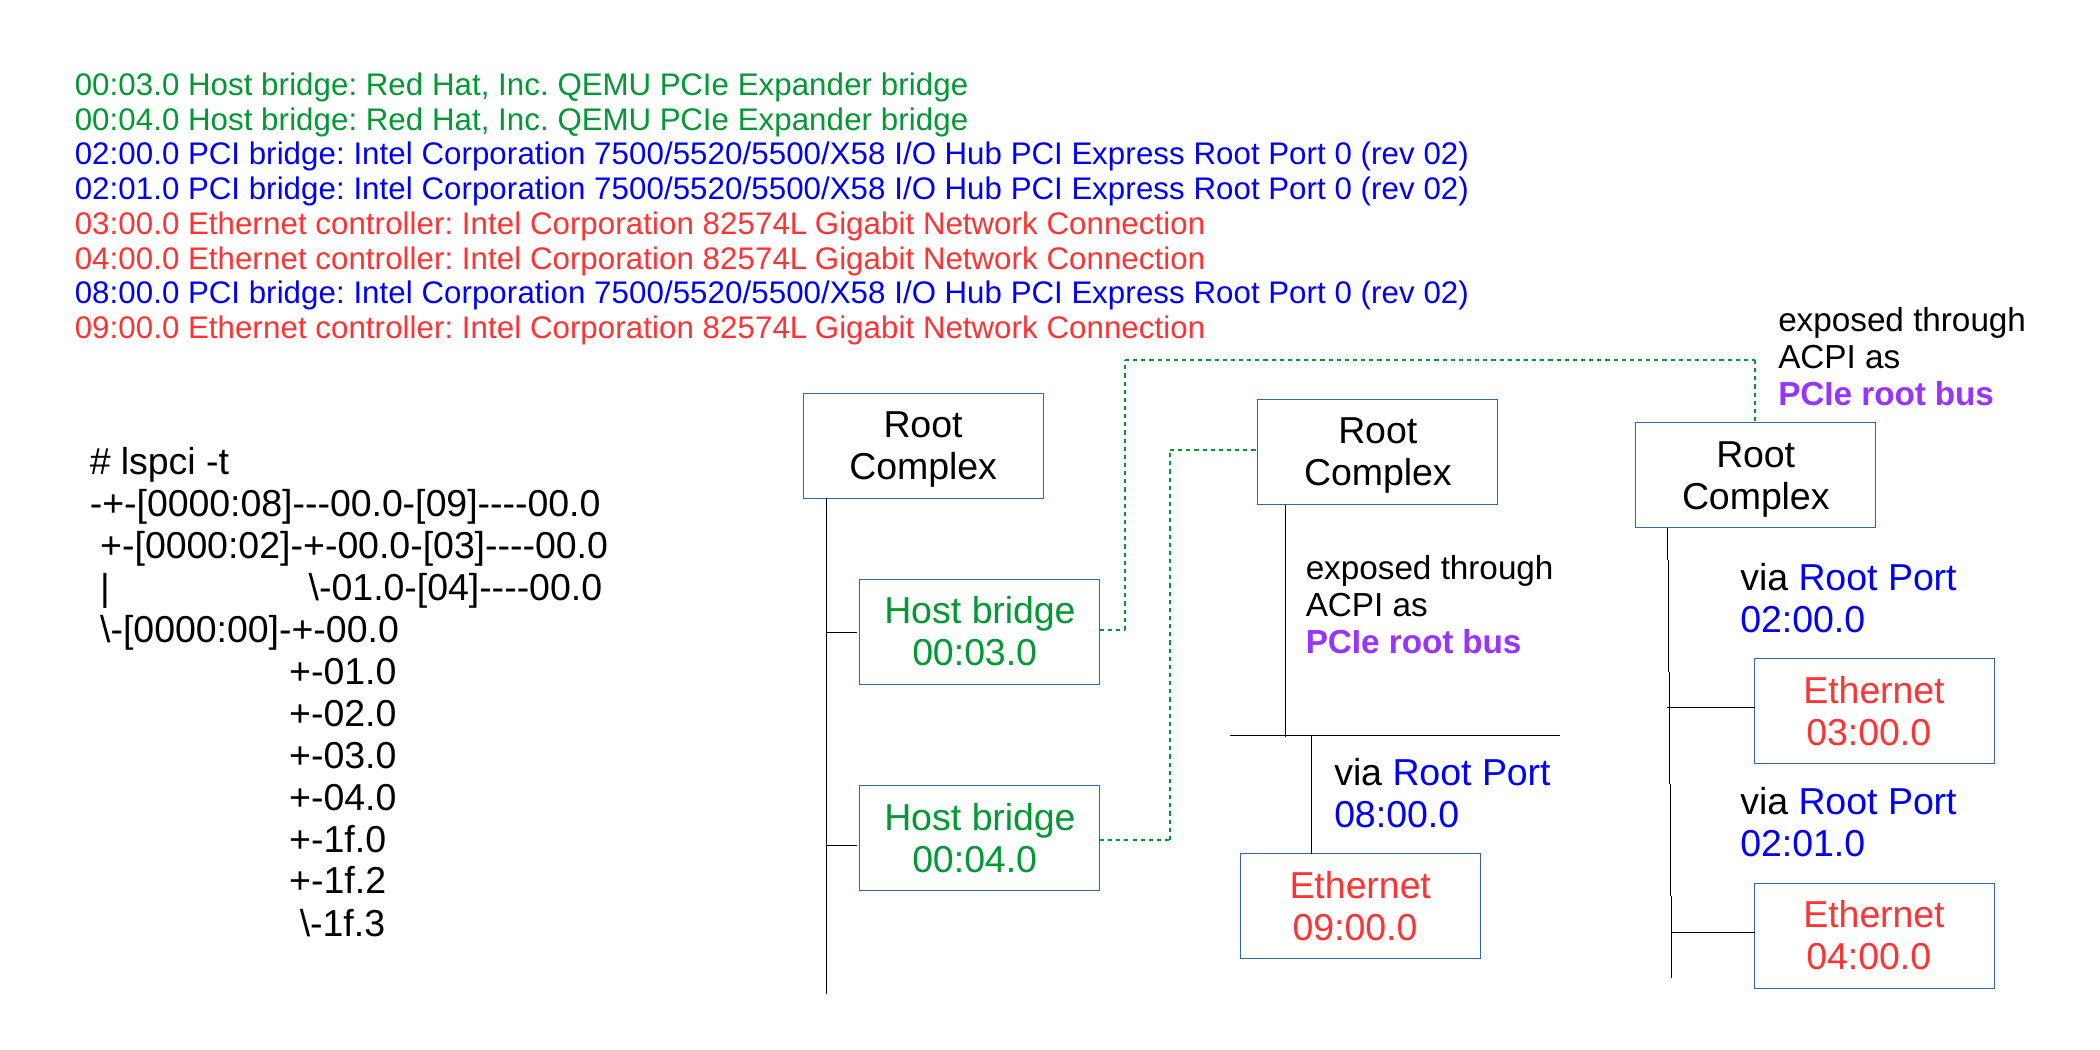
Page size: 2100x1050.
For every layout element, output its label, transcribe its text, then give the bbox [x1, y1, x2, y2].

text_box 00:03.0 Host bridge: Red Hat, Inc. QEMU PCIe Expander bridge 00:04.0 Host bridge: Red Hat, Inc. QEMU PCIe Expander bridge 02:00.0 PCI bridge: Intel Corporation 7500/5520/5500/X58 I/O Hub PCI Express Root Port 0 (rev 02) 02:01.0 PCI bridge: Intel Corporation 7500/5520/5500/X58 I/O Hub PCI Express Root Port 0 (rev 02) 03:00.0 Ethernet controller: Intel Corporation 82574L Gigabit Network Connection 04:00.0 Ethernet controller: Intel Corporation 82574L Gigabit Network Connection 08:00.0 PCI bridge: Intel Corporation 7500/5520/5500/X58 I/O Hub PCI Express Root Port 0 (rev 02) 09:00.0 Ethernet controller: Intel Corporation 82574L Gigabit Network Connection [60, 60, 2041, 388]
text_box Host bridge 00:03.0 [859, 579, 1100, 685]
text_box exposed through ACPI as PCIe root bus [1763, 293, 2042, 420]
text_box Root Complex [1635, 422, 1876, 528]
text_box Ethernet 03:00.0 [1754, 658, 1995, 764]
text_box Ethernet 09:00.0 [1240, 853, 1481, 959]
text_box via Root Port 02:01.0 [1725, 773, 1972, 873]
text_box Root Complex [803, 393, 1044, 499]
text_box via Root Port 02:00.0 [1725, 548, 1972, 648]
text_box Ethernet 04:00.0 [1754, 883, 1995, 989]
text_box # lspci -t -+-[0000:08]---00.0-[09]----00.0 +-[0000:02]-+-00.0-[03]----00.0 | \-01.0-[04]----00.0 \-[0000:00]-+-00.0 +-01.0 +-02.0 +-03.0 +-04.0 +-1f.0 +-1f.2 \-1f.3 [75, 432, 826, 952]
text_box Root Complex [1257, 399, 1498, 505]
text_box exposed through ACPI as PCIe root bus [1291, 541, 1569, 668]
text_box Host bridge 00:04.0 [859, 785, 1100, 891]
text_box via Root Port 08:00.0 [1319, 744, 1566, 844]
